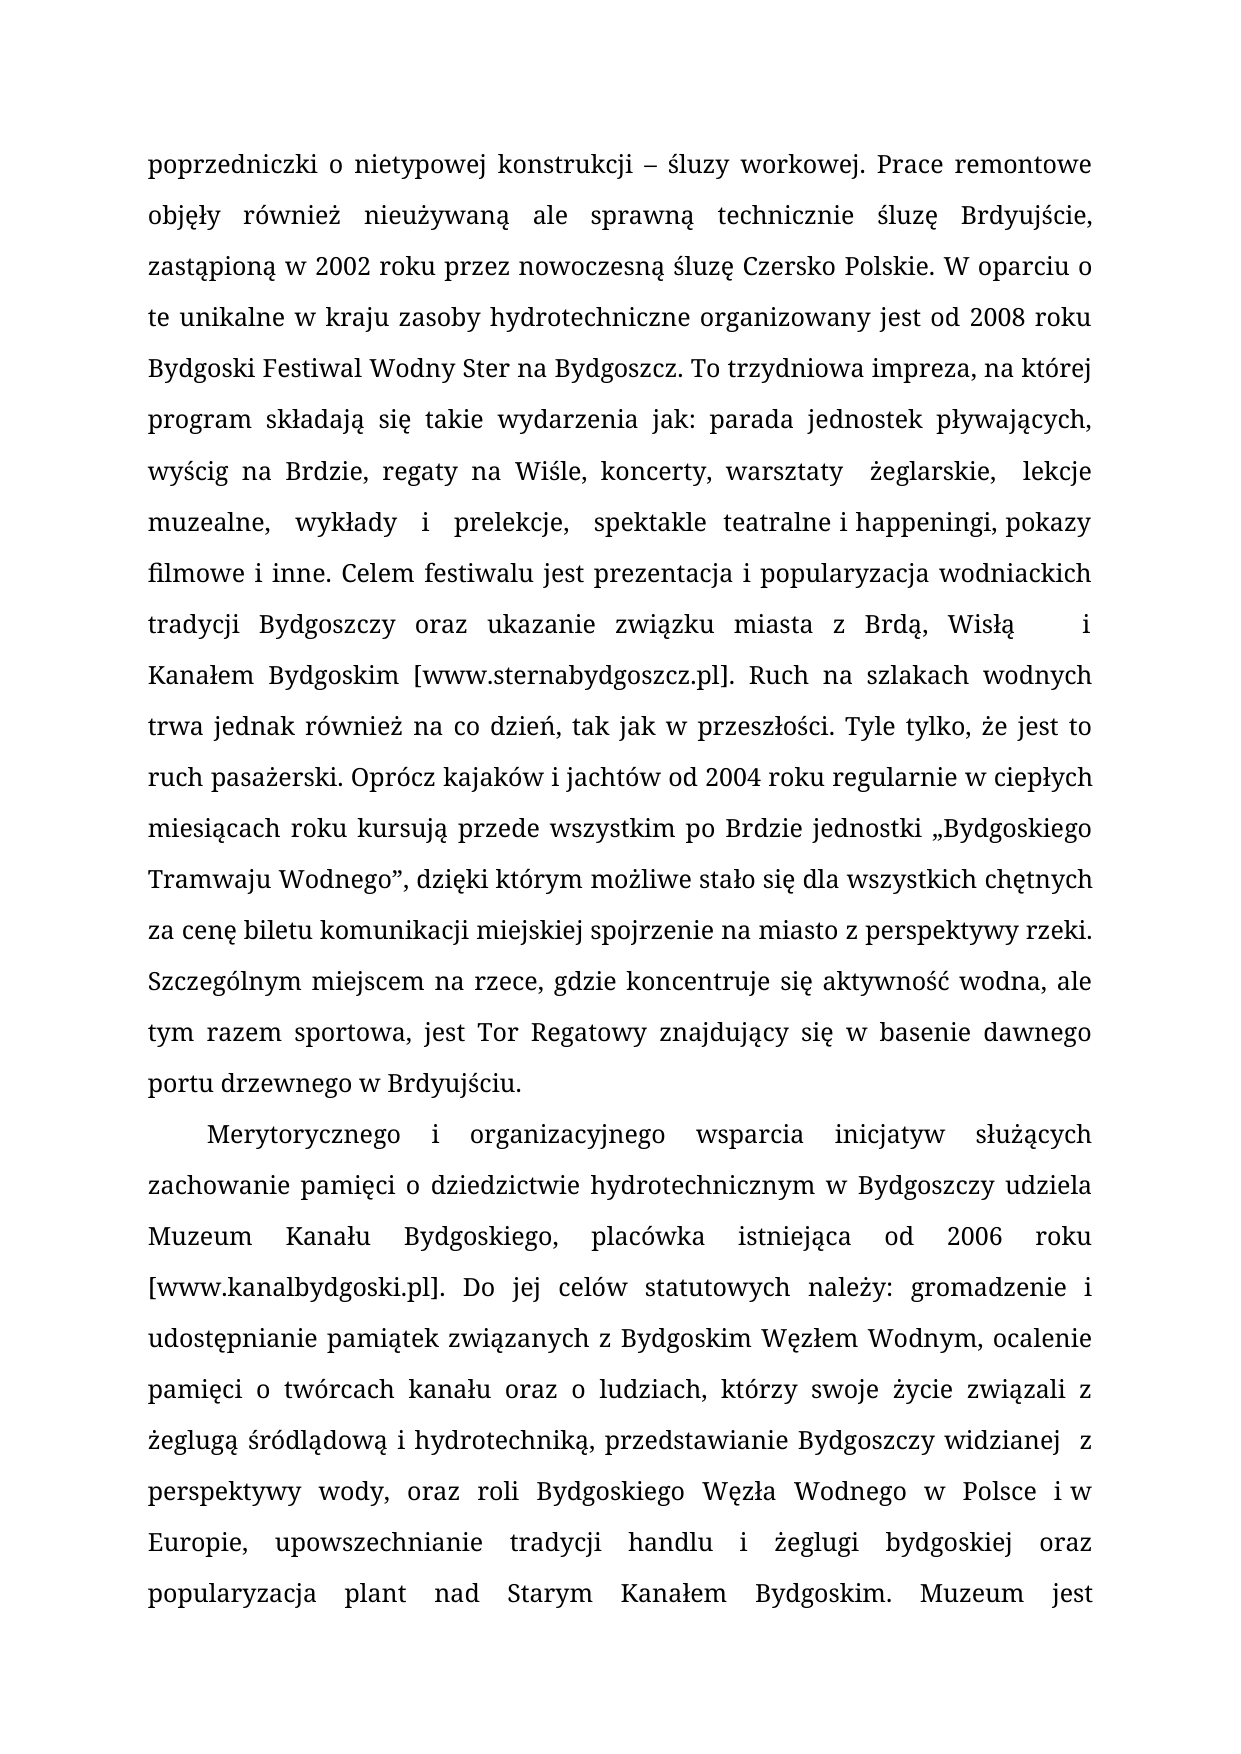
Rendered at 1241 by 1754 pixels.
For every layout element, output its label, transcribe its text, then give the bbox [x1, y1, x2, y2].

text poprzedniczki o nietypowej konstrukcji – śluzy workowej. Prace remontowe objęły również nieużywaną ale sprawną technicznie śluzę Brdyujście, zastąpioną w 2002 roku przez nowoczesną śluzę Czersko Polskie. W oparciu o te unikalne w kraju zasoby hydrotechniczne organizowany jest od 2008 roku Bydgoski Festiwal Wodny Ster na Bydgoszcz. To trzydniowa impreza, na której program składają się takie wydarzenia jak: parada jednostek pływających, wyścig na Brdzie, regaty na Wiśle, koncerty, warsztaty żeglarskie, lekcje muzealne, wykłady i prelekcje, spektakle teatralne i happeningi, pokazy filmowe i inne. Celem festiwalu jest prezentacja i popularyzacja wodniackich tradycji Bydgoszczy oraz ukazanie związku miasta z Brdą, Wisłą i Kanałem Bydgoskim [www.sternabydgoszcz.pl]. Ruch na szlakach wodnych trwa jednak również na co dzień, tak jak w przeszłości. Tyle tylko, że jest to ruch pasażerski. Oprócz kajaków i jachtów od 2004 roku regularnie w ciepłych miesiącach roku kursują przede wszystkim po Brdzie jednostki „Bydgoskiego Tramwaju Wodnego”, dzięki którym możliwe stało się dla wszystkich chętnych za cenę biletu komunikacji miejskiej spojrzenie na miasto z perspektywy rzeki. Szczególnym miejscem na rzece, gdzie koncentruje się aktywność wodna, ale tym razem sportowa, jest Tor Regatowy znajdujący się w basenie dawnego portu drzewnego w Brdyujściu. [148, 147, 1093, 1100]
text Merytorycznego i organizacyjnego wsparcia inicjatyw służących zachowanie pamięci o dziedzictwie hydrotechnicznym w Bydgoszczy udziela Muzeum Kanału Bydgoskiego, placówka istniejąca od 2006 roku [www.kanalbydgoski.pl]. Do jej celów statutowych należy: gromadzenie i udostępnianie pamiątek związanych z Bydgoskim Węzłem Wodnym, ocalenie pamięci o twórcach kanału oraz o ludziach, którzy swoje życie związali z żeglugą śródlądową i hydrotechniką, przedstawianie Bydgoszczy widzianej z perspektywy wody, oraz roli Bydgoskiego Węzła Wodnego w Polsce i w Europie, upowszechnianie tradycji handlu i żeglugi bydgoskiej oraz popularyzacja plant nad Starym Kanałem Bydgoskim. Muzeum jest [148, 1117, 1093, 1610]
